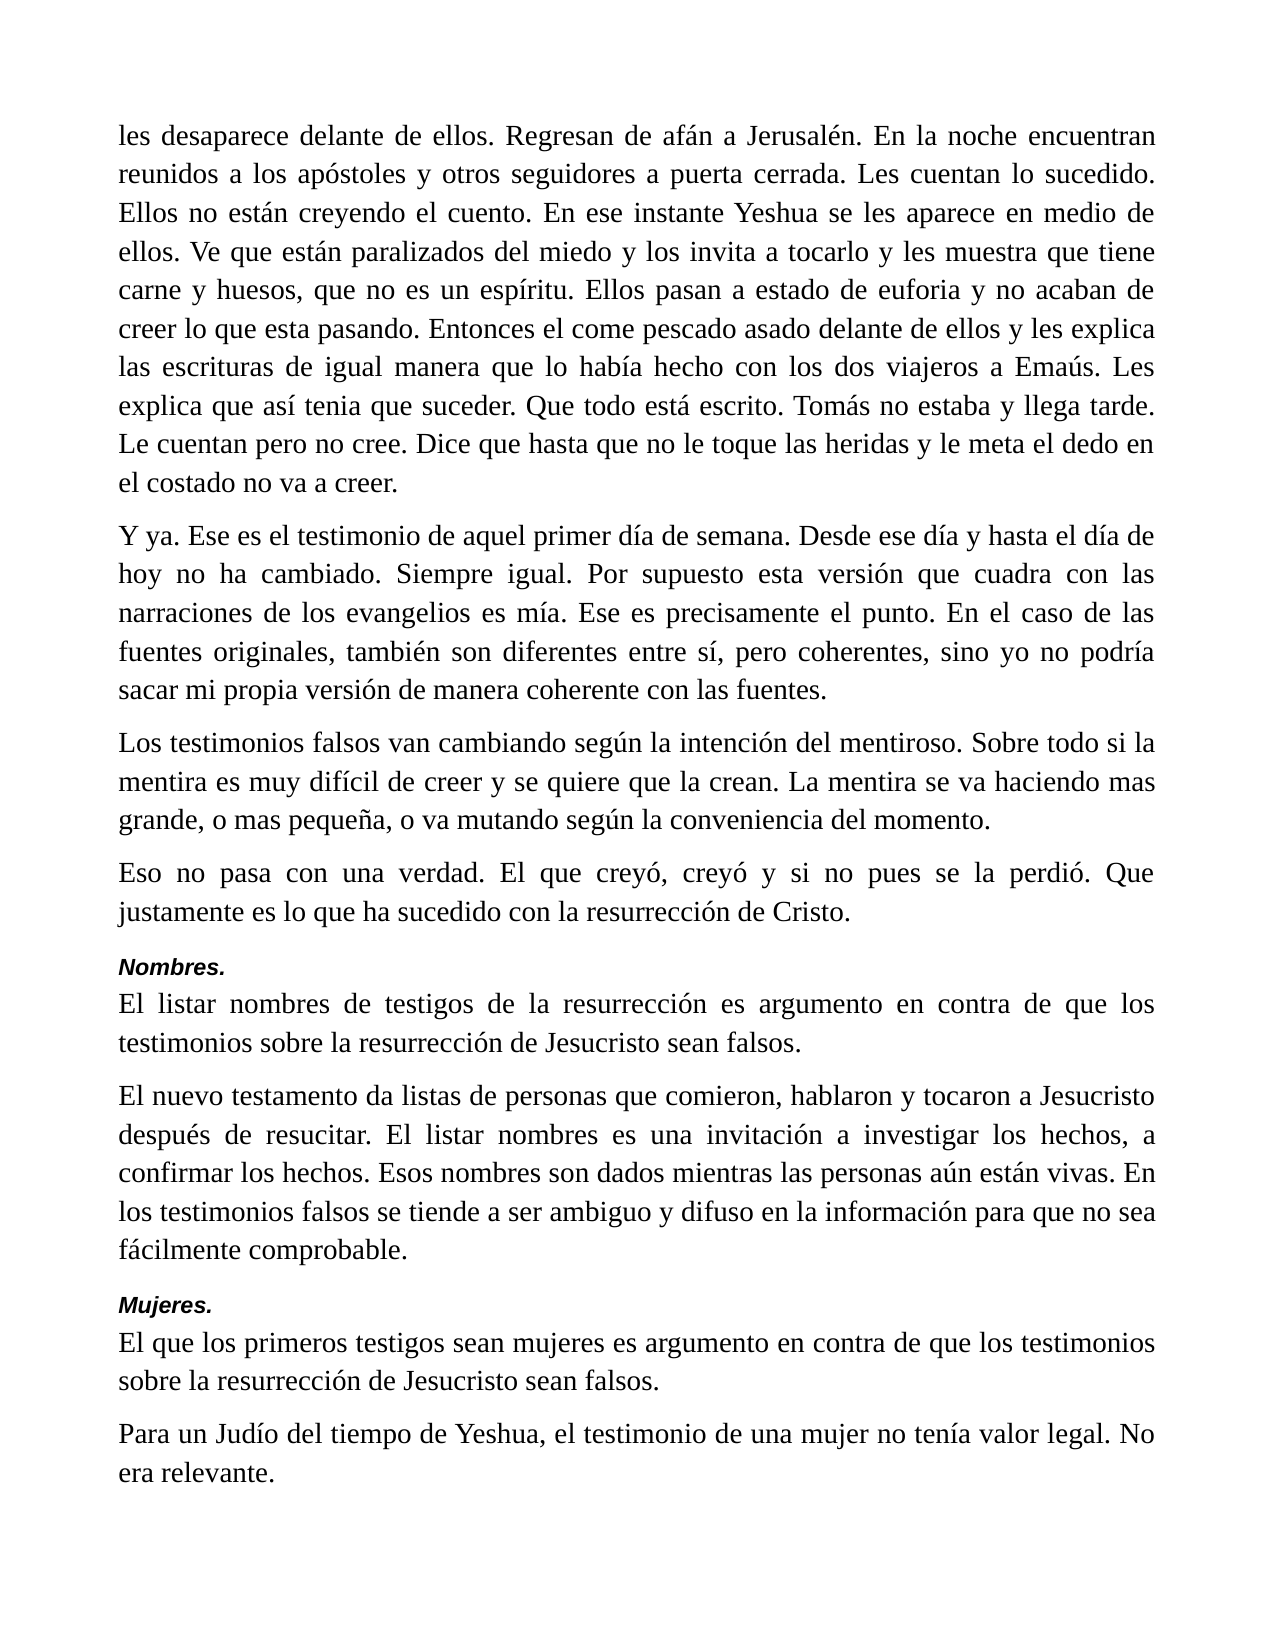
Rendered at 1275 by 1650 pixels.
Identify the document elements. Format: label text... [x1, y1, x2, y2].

text les desaparece delante de ellos. Regresan de afán a Jerusalén. En la noche encuentran reunidos a los apóstoles y otros seguidores a puerta cerrada. Les cuentan lo sucedido. Ellos no están creyendo el cuento. En ese instante Yeshua se les aparece en medio de ellos. Ve que están paralizados del miedo y los invita a tocarlo y les muestra que tiene carne y huesos, que no es un espíritu. Ellos pasan a estado de euforia y no acaban de creer lo que esta pasando. Entonces el come pescado asado delante de ellos y les explica las escrituras de igual manera que lo había hecho con los dos viajeros a Emaús. Les explica que así tenia que suceder. Que todo está escrito. Tomás no estaba y llega tarde. Le cuentan pero no cree. Dice que hasta que no le toque las heridas y le meta el dedo en el costado no va a creer. [118, 118, 1157, 498]
subtitle Mujeres. [118, 1292, 1157, 1318]
text Para un Judío del tiempo de Yeshua, el testimonio de una mujer no tenía valor legal. No era relevante. [118, 1416, 1157, 1488]
text Y ya. Ese es el testimonio de aquel primer día de semana. Desde ese día y hasta el día de hoy no ha cambiado. Siempre igual. Por supuesto esta versión que cuadra con las narraciones de los evangelios es mía. Ese es precisamente el punto. En el caso de las fuentes originales, también son diferentes entre sí, pero coherentes, sino yo no podría sacar mi propia versión de manera coherente con las fuentes. [118, 518, 1157, 706]
text Los testimonios falsos van cambiando según la intención del mentiroso. Sobre todo si la mentira es muy difícil de creer y se quiere que la crean. La mentira se va haciendo mas grande, o mas pequeña, o va mutando según la conveniencia del momento. [118, 725, 1157, 836]
text El que los primeros testigos sean mujeres es argumento en contra de que los testimonios sobre la resurrección de Jesucristo sean falsos. [118, 1325, 1157, 1397]
subtitle Nombres. [118, 953, 1157, 980]
text El nuevo testamento da listas de personas que comieron, hablaron y tocaron a Jesucristo después de resucitar. El listar nombres es una invitación a investigar los hechos, a confirmar los hechos. Esos nombres son dados mientras las personas aún están vivas. En los testimonios falsos se tiende a ser ambiguo y difuso en la información para que no sea fácilmente comprobable. [118, 1078, 1157, 1266]
text Eso no pasa con una verdad. El que creyó, creyó y si no pues se la perdió. Que justamente es lo que ha sucedido con la resurrección de Cristo. [118, 856, 1157, 928]
text El listar nombres de testigos de la resurrección es argumento en contra de que los testimonios sobre la resurrección de Jesucristo sean falsos. [118, 987, 1157, 1059]
